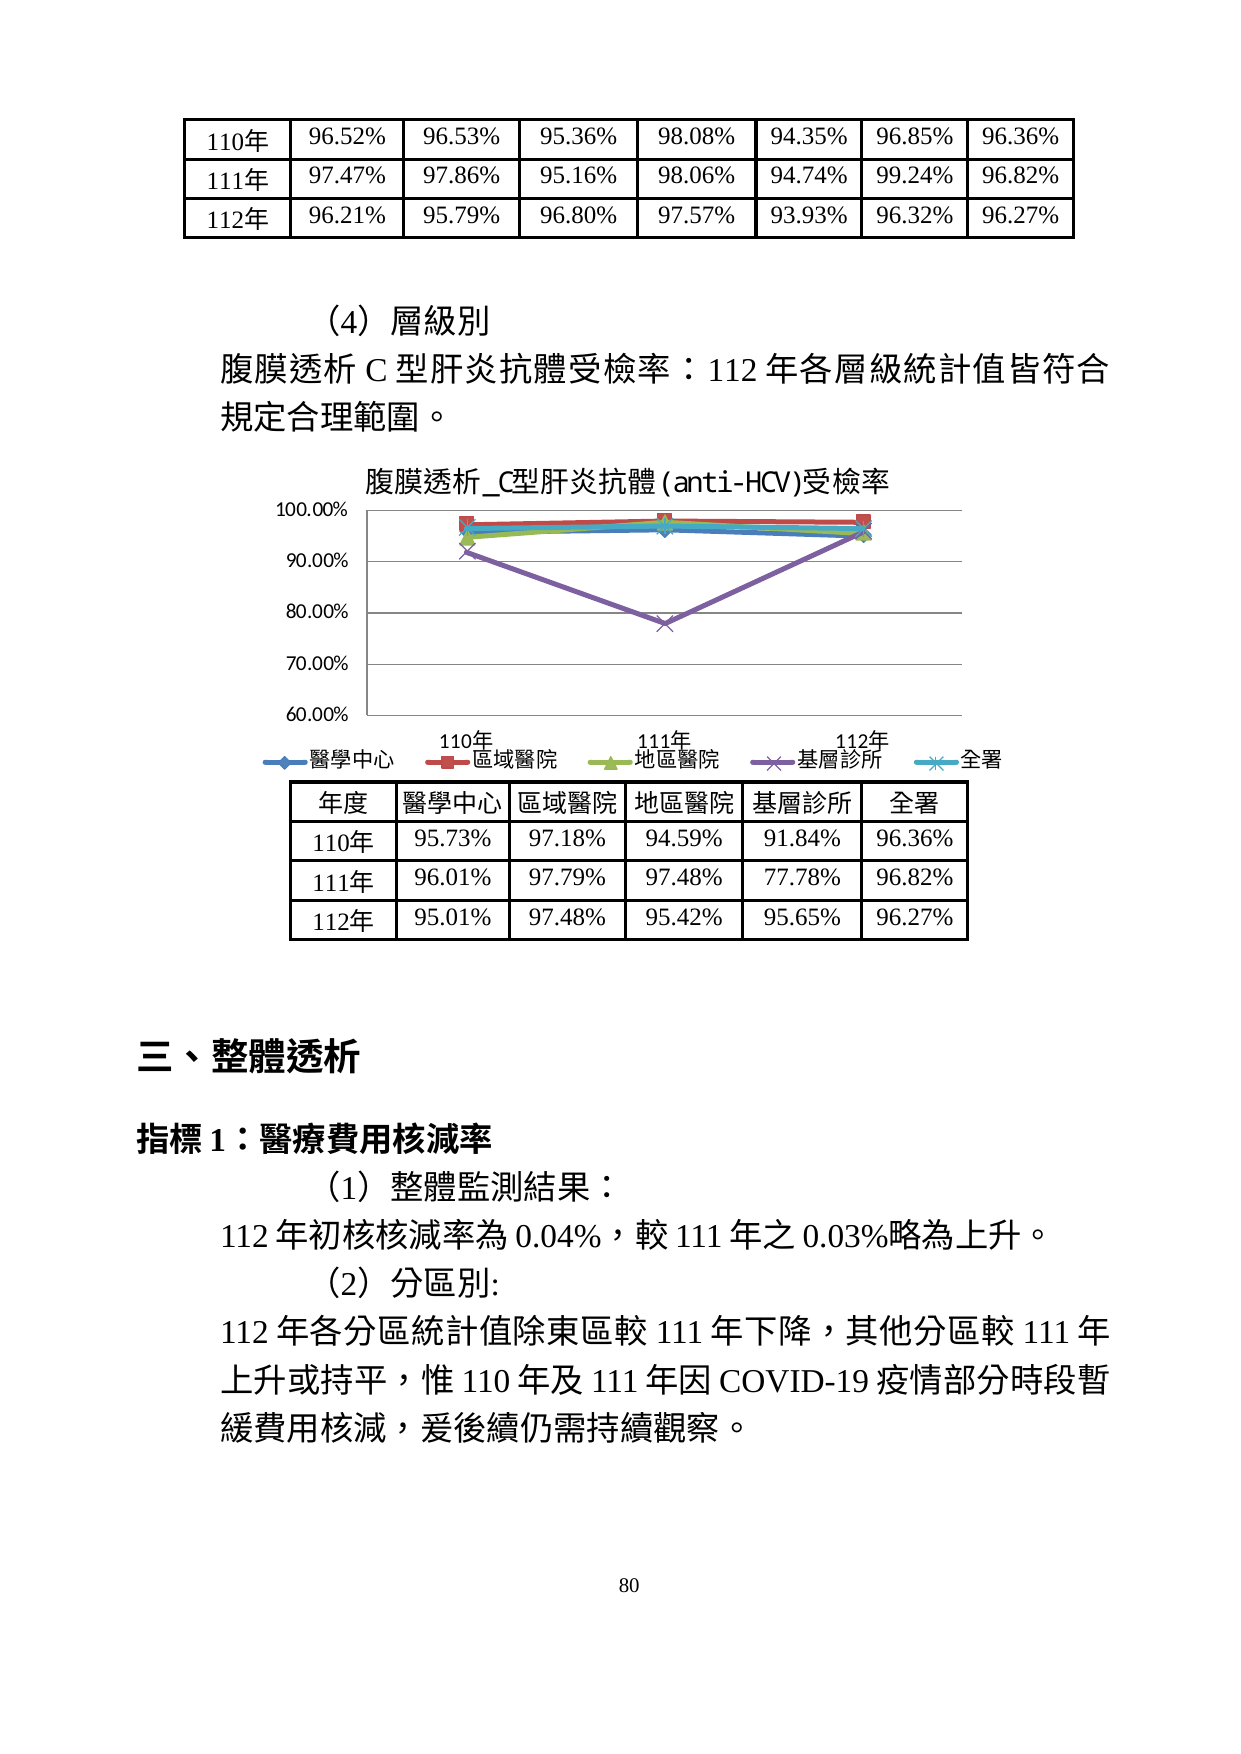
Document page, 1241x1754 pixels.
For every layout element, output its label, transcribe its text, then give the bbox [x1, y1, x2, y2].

table_cell 97.47% [292, 161, 402, 197]
table_cell 96.82% [969, 161, 1072, 197]
table_cell 96.36% [863, 823, 966, 859]
text 112年初核核減率為0.04%，較111年之0.03%略為上升。 [220, 1209, 1111, 1257]
table_cell 97.79% [511, 862, 624, 898]
table_cell 95.01% [398, 902, 508, 938]
table_cell 98.08% [639, 121, 754, 157]
text 112年各分區統計值除東區較111年下降，其他分區較111年上升或持平，惟110年及111年因COVID-19疫情部分時段暫緩費用核減，爰後續仍需持續觀察。 [220, 1305, 1111, 1450]
table_cell 95.36% [521, 121, 636, 157]
table_cell 97.57% [639, 200, 754, 236]
table_cell 112年 [292, 902, 395, 938]
table_cell 94.59% [627, 823, 741, 859]
table_cell 111年 [292, 862, 395, 898]
table_cell 111年 [186, 161, 289, 197]
table_cell 93.93% [758, 200, 860, 236]
list 層級別 [307, 294, 1122, 343]
table_cell 96.80% [521, 200, 636, 236]
table_cell 96.27% [969, 200, 1072, 236]
table_cell 99.24% [863, 161, 966, 197]
table_cell 77.78% [744, 862, 860, 898]
list 整體監測結果： [307, 1161, 1122, 1209]
table_cell 95.16% [521, 161, 636, 197]
table_cell 94.35% [758, 121, 860, 157]
table_cell 96.27% [863, 902, 966, 938]
table_cell 96.36% [969, 121, 1072, 157]
table_header 區域醫院 [511, 784, 624, 820]
table_header 年度 [292, 784, 395, 820]
table_cell 94.74% [758, 161, 860, 197]
table_header 全署 [863, 784, 966, 820]
text 腹膜透析C型肝炎抗體受檢率：112年各層級統計值皆符合規定合理範圍。 [220, 343, 1111, 439]
table_cell 95.73% [398, 823, 508, 859]
table_cell 97.48% [511, 902, 624, 938]
table_cell 96.32% [863, 200, 966, 236]
table_cell 98.06% [639, 161, 754, 197]
table_cell 96.85% [863, 121, 966, 157]
table_cell 96.82% [863, 862, 966, 898]
list 分區別: [307, 1257, 1122, 1305]
subtitle 三、整體透析 [136, 1027, 1122, 1081]
table_header 地區醫院 [627, 784, 741, 820]
table_cell 95.79% [405, 200, 518, 236]
table_cell 95.42% [627, 902, 741, 938]
subtitle 指標1：醫療費用核減率 [136, 1112, 1122, 1161]
table_cell 91.84% [744, 823, 860, 859]
table_cell 97.86% [405, 161, 518, 197]
table_header 基層診所 [744, 784, 860, 820]
table_cell 97.48% [627, 862, 741, 898]
table_cell 95.65% [744, 902, 860, 938]
table_cell 96.53% [405, 121, 518, 157]
table_cell 110年 [186, 121, 289, 157]
table_cell 112年 [186, 200, 289, 236]
table_cell 97.18% [511, 823, 624, 859]
table_cell 110年 [292, 823, 395, 859]
table_cell 96.21% [292, 200, 402, 236]
table_header 醫學中心 [398, 784, 508, 820]
table_cell 96.01% [398, 862, 508, 898]
table_cell 96.52% [292, 121, 402, 157]
